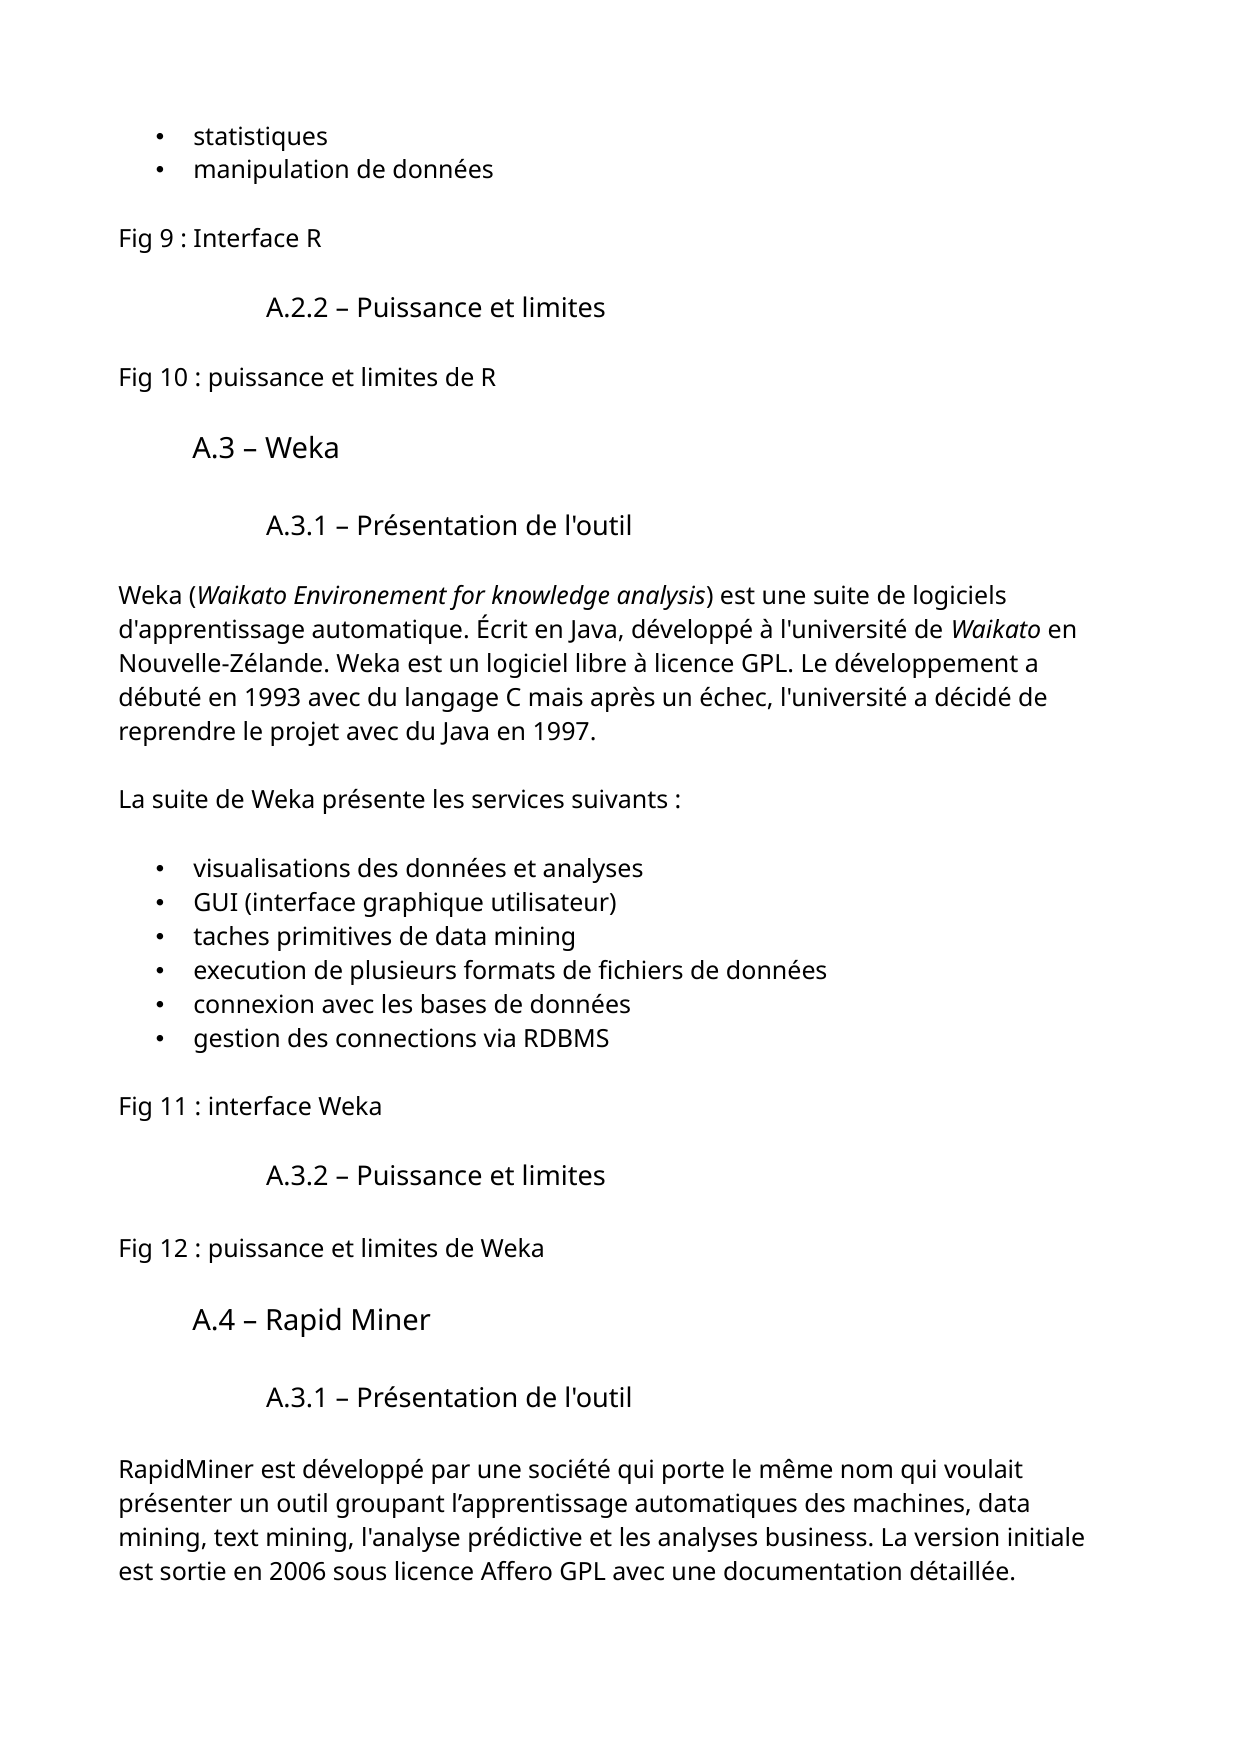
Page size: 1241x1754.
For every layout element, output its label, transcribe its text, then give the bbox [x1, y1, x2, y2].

list manipulation de données [156, 152, 1122, 186]
text Fig 10 : puissance et limites de R [118, 359, 1122, 393]
list gestion des connections via RDBMS [156, 1021, 1122, 1055]
text A.3.2 – Puissance et limites [118, 1157, 1122, 1194]
text Fig 12 : puissance et limites de Weka [118, 1231, 1122, 1265]
list statistiques [156, 118, 1122, 152]
list execution de plusieurs formats de fichiers de données [156, 952, 1122, 987]
text RapidMiner est développé par une société qui porte le même nom qui voulait présenter un outil groupant l’apprentissage automatiques des machines, data mining, text mining, l'analyse prédictive et les analyses business. La version initiale est sortie en 2006 sous licence Affero GPL avec une documentation détaillée. [118, 1452, 1122, 1588]
list connexion avec les bases de données [156, 987, 1122, 1021]
text Fig 11 : interface Weka [118, 1089, 1122, 1123]
text La suite de Weka présente les services suivants : [118, 782, 1122, 816]
text Weka (Waikato Environement for knowledge analysis) est une suite de logiciels d'apprentissage automatique. Écrit en Java, développé à l'université de Waikato en Nouvelle-Zélande. Weka est un logiciel libre à licence GPL. Le développement a débuté en 1993 avec du langage C mais après un échec, l'université a décidé de reprendre le projet avec du Java en 1997. [118, 578, 1122, 748]
text A.2.2 – Puissance et limites [118, 288, 1122, 325]
list visualisations des données et analyses [156, 850, 1122, 884]
text A.4 – Rapid Miner [118, 1299, 1122, 1338]
text Fig 9 : Interface R [118, 220, 1122, 254]
text A.3.1 – Présentation de l'outil [118, 507, 1122, 544]
text A.3 – Weka [118, 427, 1122, 467]
text A.3.1 – Présentation de l'outil [118, 1378, 1122, 1415]
list GUI (interface graphique utilisateur) [156, 884, 1122, 918]
list taches primitives de data mining [156, 918, 1122, 952]
